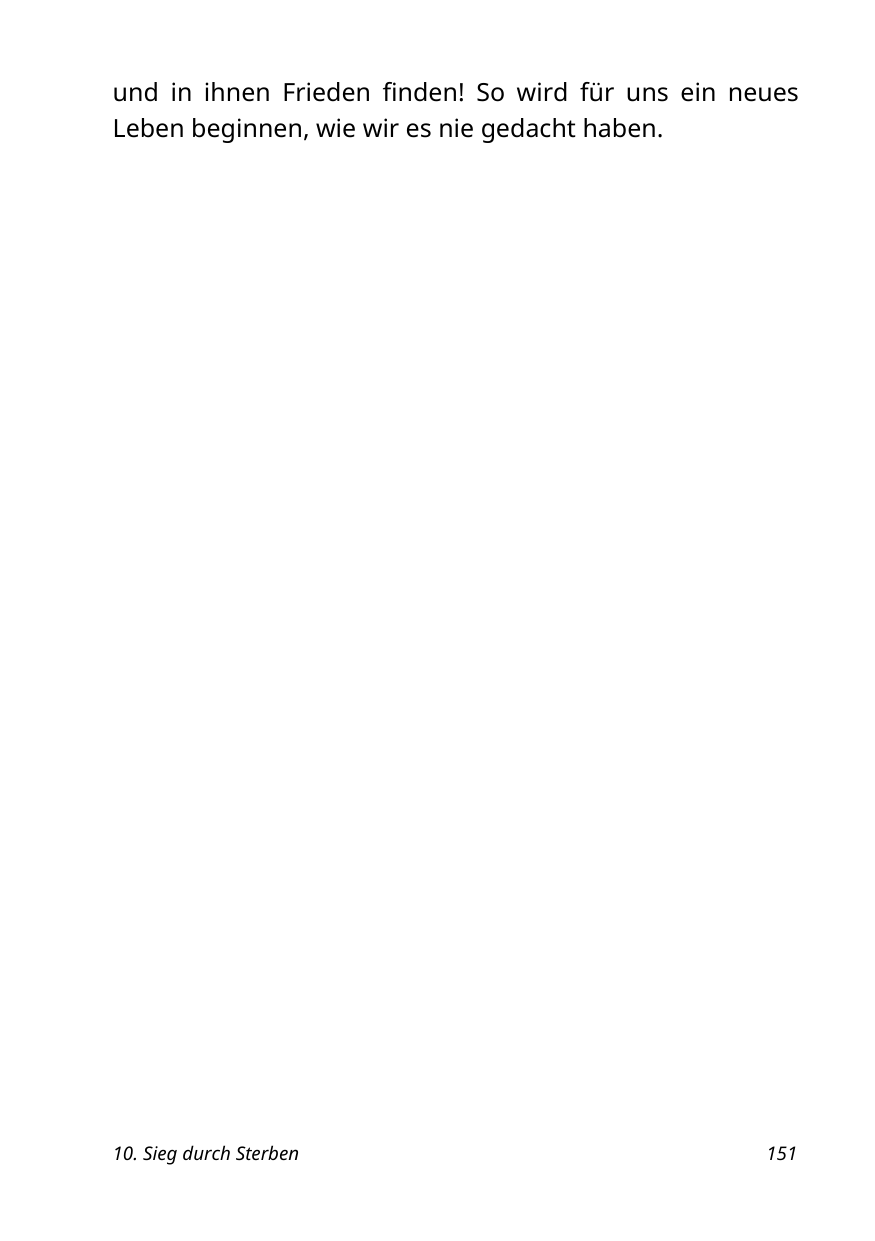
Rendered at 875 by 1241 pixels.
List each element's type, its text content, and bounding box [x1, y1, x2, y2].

text und in ihnen Frieden finden! So wird für uns ein neues Leben beginnen, wie wir es nie gedacht haben. [112, 75, 799, 145]
